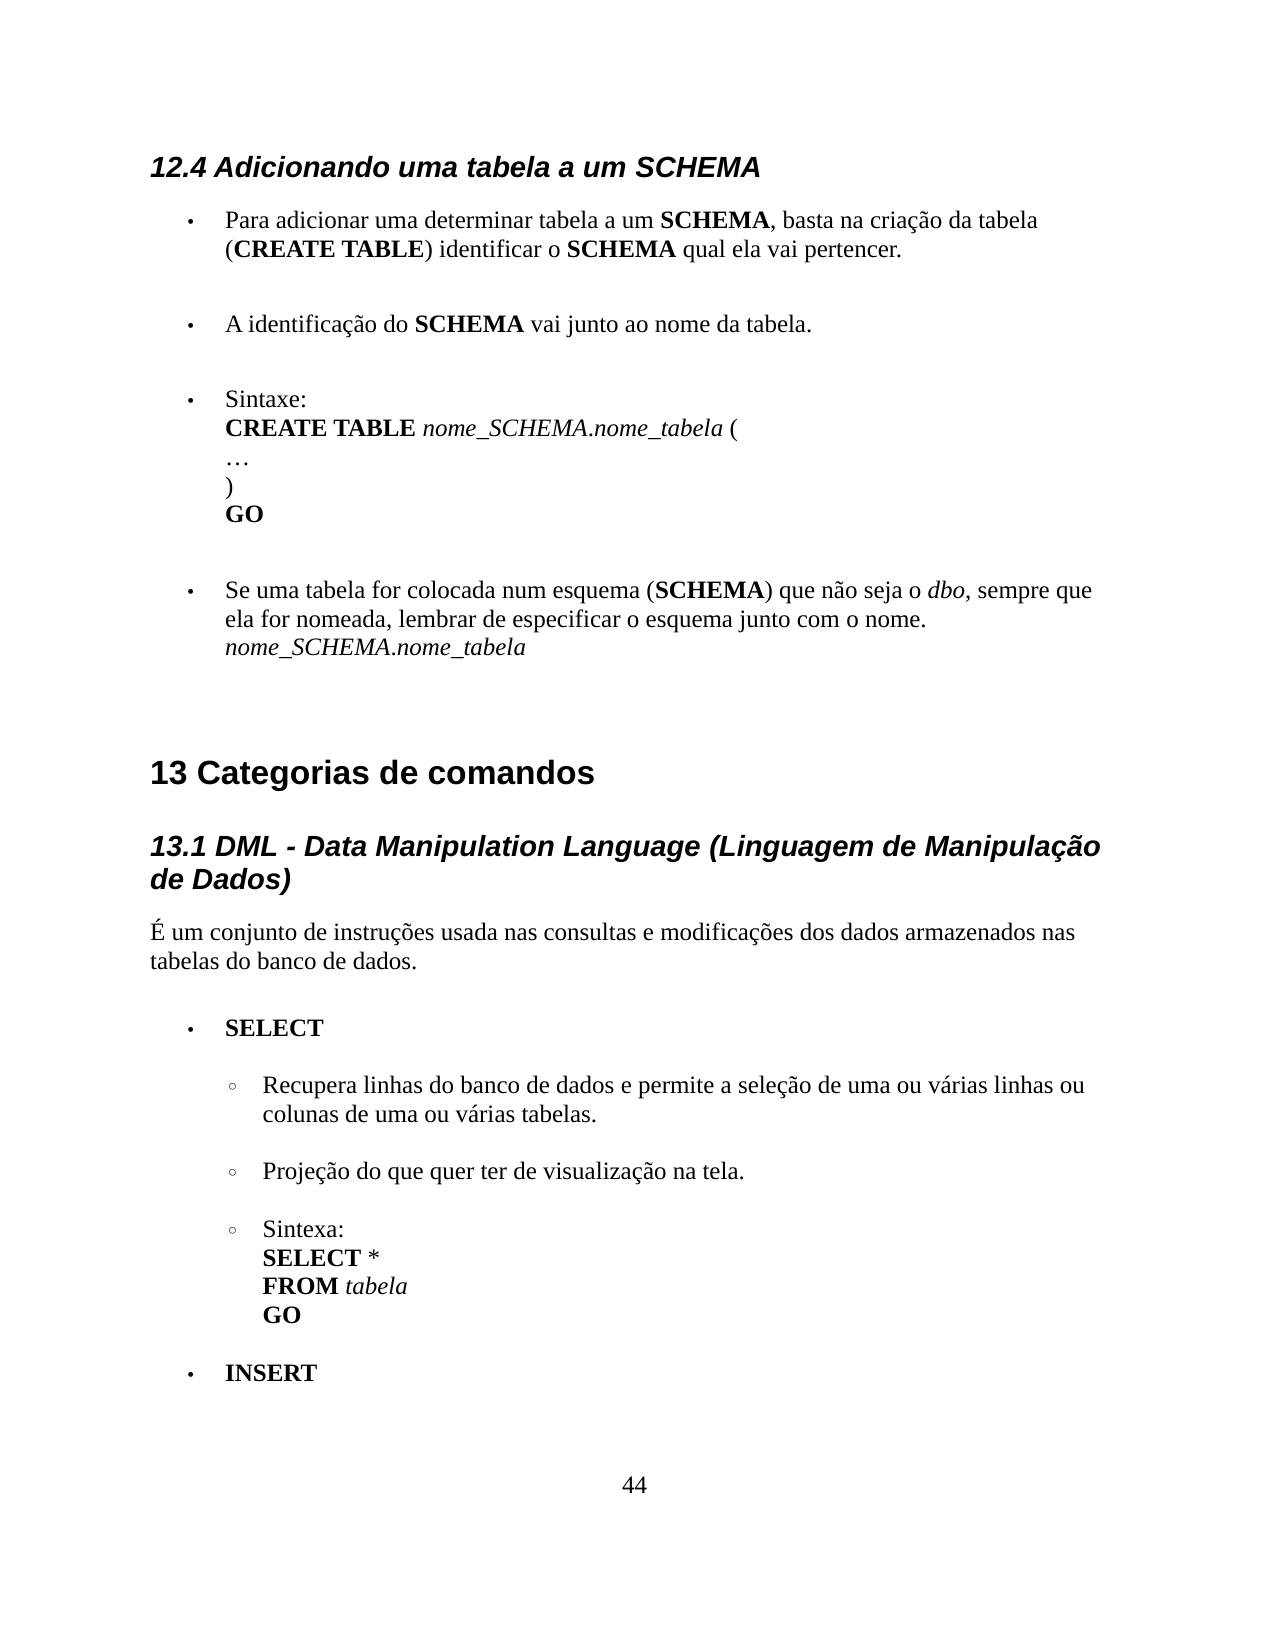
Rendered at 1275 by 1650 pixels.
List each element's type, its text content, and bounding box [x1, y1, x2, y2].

list SELECT [187, 1013, 1125, 1070]
list Sintexa: SELECT * FROM tabela GO [225, 1214, 1125, 1358]
list Se uma tabela for colocada num esquema (SCHEMA) que não seja o dbo, sempre que ela for nomeada, lembrar de especificar o esquema junto com o nome. nome_SCHEMA.nome_tabela [187, 575, 1125, 690]
list Projeção do que quer ter de visualização na tela. [225, 1156, 1125, 1214]
list INSERT [187, 1358, 1125, 1415]
subtitle 13 Categorias de comandos [150, 753, 1125, 791]
list Para adicionar uma determinar tabela a um SCHEMA, basta na criação da tabela (CREATE TABLE) identificar o SCHEMA qual ela vai pertencer. [187, 205, 1125, 291]
list A identificação do SCHEMA vai junto ao nome da tabela. [187, 309, 1125, 367]
list Sintaxe: CREATE TABLE nome_SCHEMA.nome_tabela ( … ) GO [187, 384, 1125, 557]
text É um conjunto de instruções usada nas consultas e modificações dos dados armazenados nas tabelas do banco de dados. [150, 917, 1125, 1004]
list Recupera linhas do banco de dados e permite a seleção de uma ou várias linhas ou colunas de uma ou várias tabelas. [225, 1070, 1125, 1156]
subtitle 13.1 DML - Data Manipulation Language (Linguagem de Manipulação de Dados) [150, 829, 1125, 896]
subtitle 12.4 Adicionando uma tabela a um SCHEMA [150, 150, 1125, 183]
